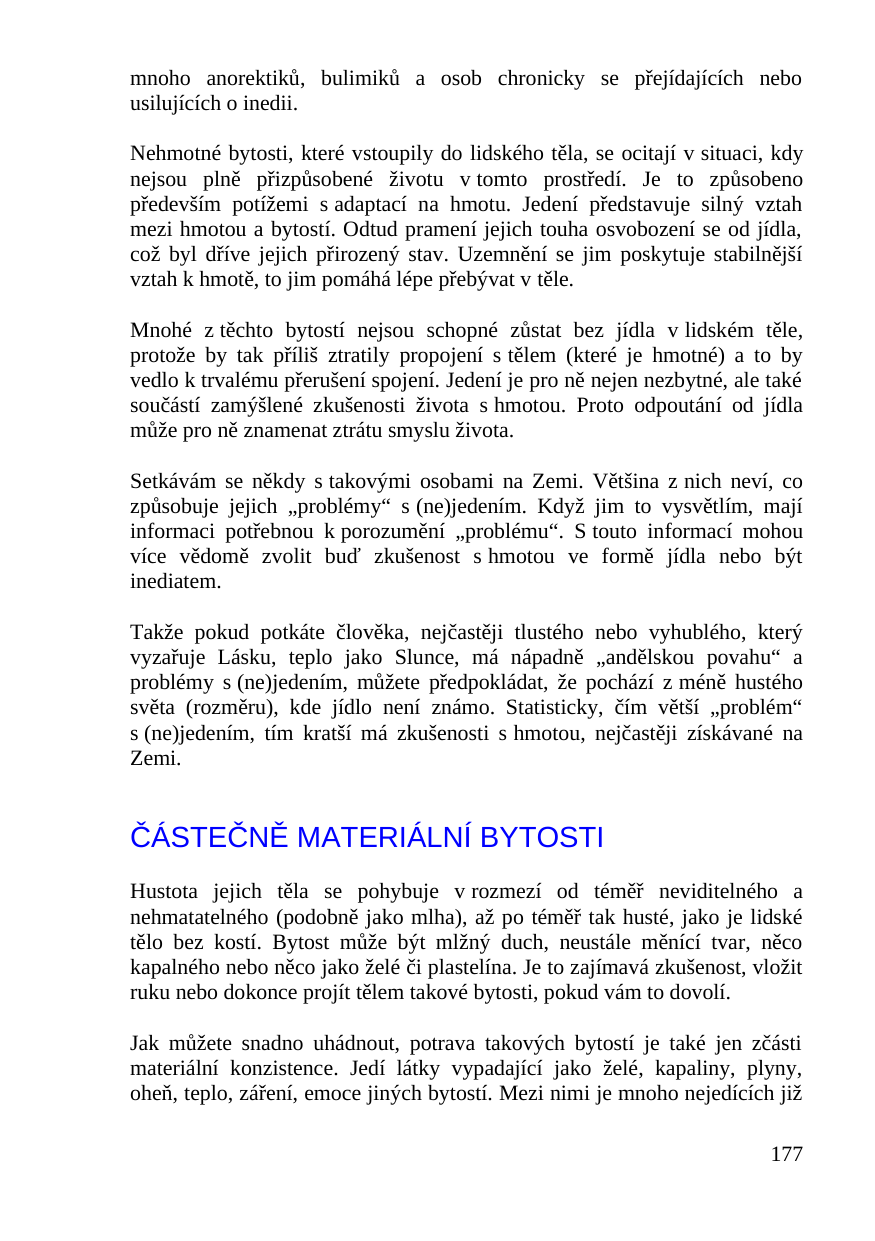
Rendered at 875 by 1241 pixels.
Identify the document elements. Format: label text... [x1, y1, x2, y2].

text Jak můžete snadno uhádnout, potrava takových bytostí je také jen zčásti materiální konzistence. Jedí látky vypadající jako želé, kapaliny, plyny, oheň, teplo, záření, emoce jiných bytostí. Mezi nimi je mnoho nejedících již [130, 1029, 803, 1105]
text Mnohé z těchto bytostí nejsou schopné zůstat bez jídla v lidském těle, protože by tak příliš ztratily propojení s tělem (které je hmotné) a to by vedlo k trvalému přerušení spojení. Jedení je pro ně nejen nezbytné, ale také součástí zamýšlené zkušenosti života s hmotou. Proto odpoutání od jídla může pro ně znamenat ztrátu smyslu života. [130, 317, 803, 443]
text Setkávám se někdy s takovými osobami na Zemi. Většina z nich neví, co způsobuje jejich „problémy“ s (ne)jedením. Když jim to vysvětlím, mají informaci potřebnou k porozumění „problému“. S touto informací mohou více vědomě zvolit buď zkušenost s hmotou ve formě jídla nebo být inediatem. [130, 468, 803, 594]
text Hustota jejich těla se pohybuje v rozmezí od téměř neviditelného a nehmatatelného (podobně jako mlha), až po téměř tak husté, jako je lidské tělo bez kostí. Bytost může být mlžný duch, neustále měnící tvar, něco kapalného nebo něco jako želé či plastelína. Je to zajímavá zkušenost, vložit ruku nebo dokonce projít tělem takové bytosti, pokud vám to dovolí. [130, 878, 803, 1004]
text Nehmotné bytosti, které vstoupily do lidského těla, se ocitají v situaci, kdy nejsou plně přizpůsobené životu v tomto prostředí. Je to způsobeno především potížemi s adaptací na hmotu. Jedení představuje silný vztah mezi hmotou a bytostí. Odtud pramení jejich touha osvobození se od jídla, což byl dříve jejich přirozený stav. Uzemnění se jim poskytuje stabilnější vztah k hmotě, to jim pomáhá lépe přebývat v těle. [130, 140, 803, 292]
subtitle ČÁSTEČNĚ MATERIÁLNÍ BYTOSTI [130, 820, 803, 853]
text Takže pokud potkáte člověka, nejčastěji tlustého nebo vyhublého, který vyzařuje Lásku, teplo jako Slunce, má nápadně „andělskou povahu“ a problémy s (ne)jedením, můžete předpokládat, že pochází z méně hustého světa (​​rozměru), kde jídlo není známo. Statisticky, čím větší „problém“ s (ne)jedením, tím kratší má zkušenosti s hmotou, nejčastěji získávané na Zemi. [130, 619, 803, 770]
text mnoho anorektiků, bulimiků a osob chronicky se přejídajících nebo usilujících o inedii. [130, 65, 803, 115]
